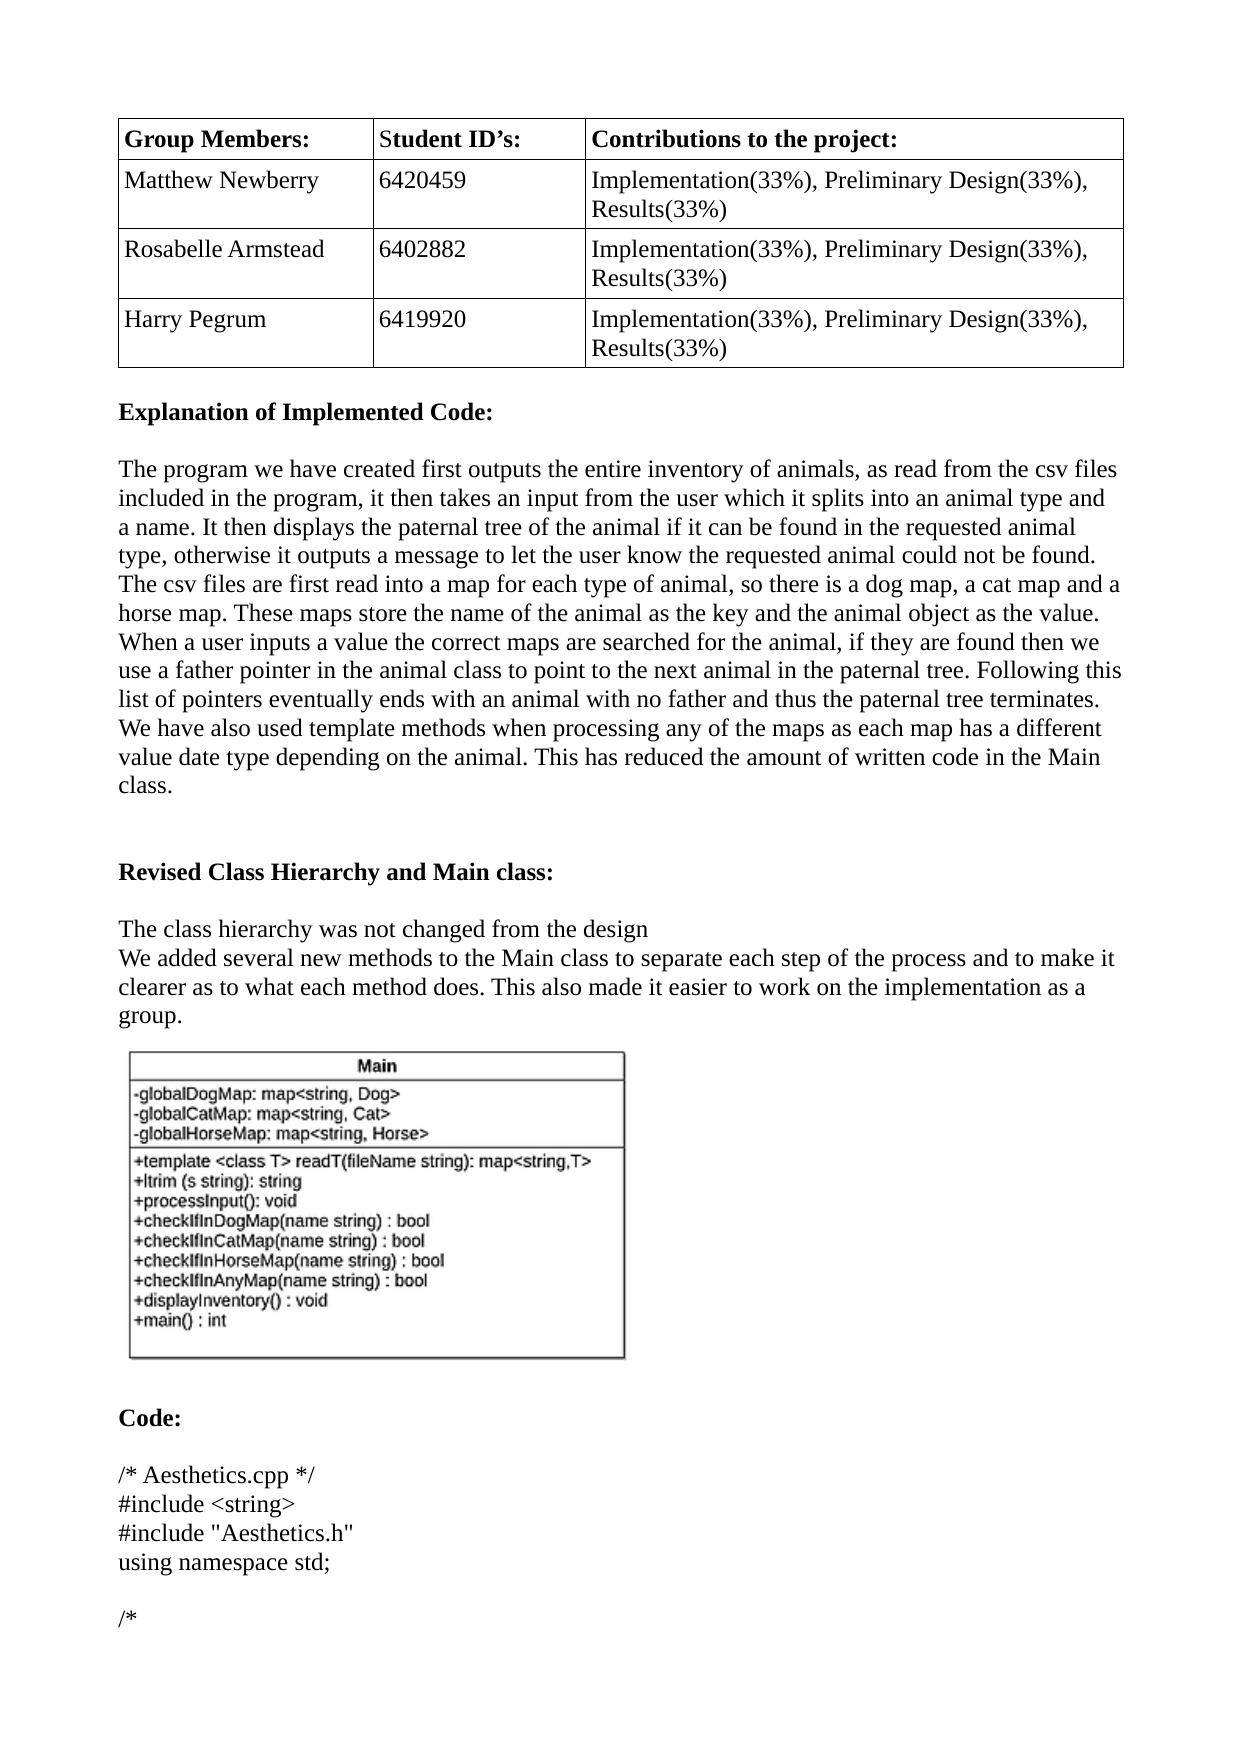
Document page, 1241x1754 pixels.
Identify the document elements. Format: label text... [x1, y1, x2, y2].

text Revised Class Hierarchy and Main class: [118, 857, 1122, 885]
table_cell Implementation(33%), Preliminary Design(33%), Results(33%) [586, 229, 1123, 298]
table_cell 6420459 [374, 160, 585, 228]
text Explanation of Implemented Code: [118, 397, 1122, 425]
table_cell Implementation(33%), Preliminary Design(33%), Results(33%) [586, 299, 1123, 367]
text The csv files are first read into a map for each type of animal, so there is a dog map, a cat map and a horse map. These maps store the name of the animal as the key and the animal object as the value. When a user inputs a value the correct maps are searched for the animal, if they are found then we use a father pointer in the animal class to point to the next animal in the paternal tree. Following this list of pointers eventually ends with an animal with no father and thus the paternal tree terminates. We have also used template methods when processing any of the maps as each map has a different value date type depending on the animal. This has reduced the amount of written code in the Main class. [118, 569, 1122, 799]
table_cell 6419920 [374, 299, 585, 367]
text The class hierarchy was not changed from the design [118, 914, 1122, 943]
text Code: [118, 1403, 1122, 1432]
table_cell Matthew Newberry [119, 160, 373, 228]
table_cell Implementation(33%), Preliminary Design(33%), Results(33%) [586, 160, 1123, 228]
table_header Contributions to the project: [586, 119, 1123, 159]
table_header Group Members: [119, 119, 373, 159]
text #include <string> [118, 1489, 1122, 1518]
text /* Aesthetics.cpp */ [118, 1460, 1122, 1489]
table_header Student ID’s: [374, 119, 585, 159]
text #include "Aesthetics.h" [118, 1518, 1122, 1547]
table_cell Rosabelle Armstead [119, 229, 373, 298]
table_cell 6402882 [374, 229, 585, 298]
text /* [118, 1604, 1122, 1633]
text The program we have created first outputs the entire inventory of animals, as read from the csv files included in the program, it then takes an input from the user which it splits into an animal type and a name. It then displays the paternal tree of the animal if it can be found in the requested animal type, otherwise it outputs a message to let the user know the requested animal could not be found. [118, 454, 1122, 569]
text using namespace std; [118, 1547, 1122, 1575]
table_cell Harry Pegrum [119, 299, 373, 367]
text We added several new methods to the Main class to separate each step of the process and to make it clearer as to what each method does. This also made it easier to work on the implementation as a group. [118, 943, 1122, 1029]
